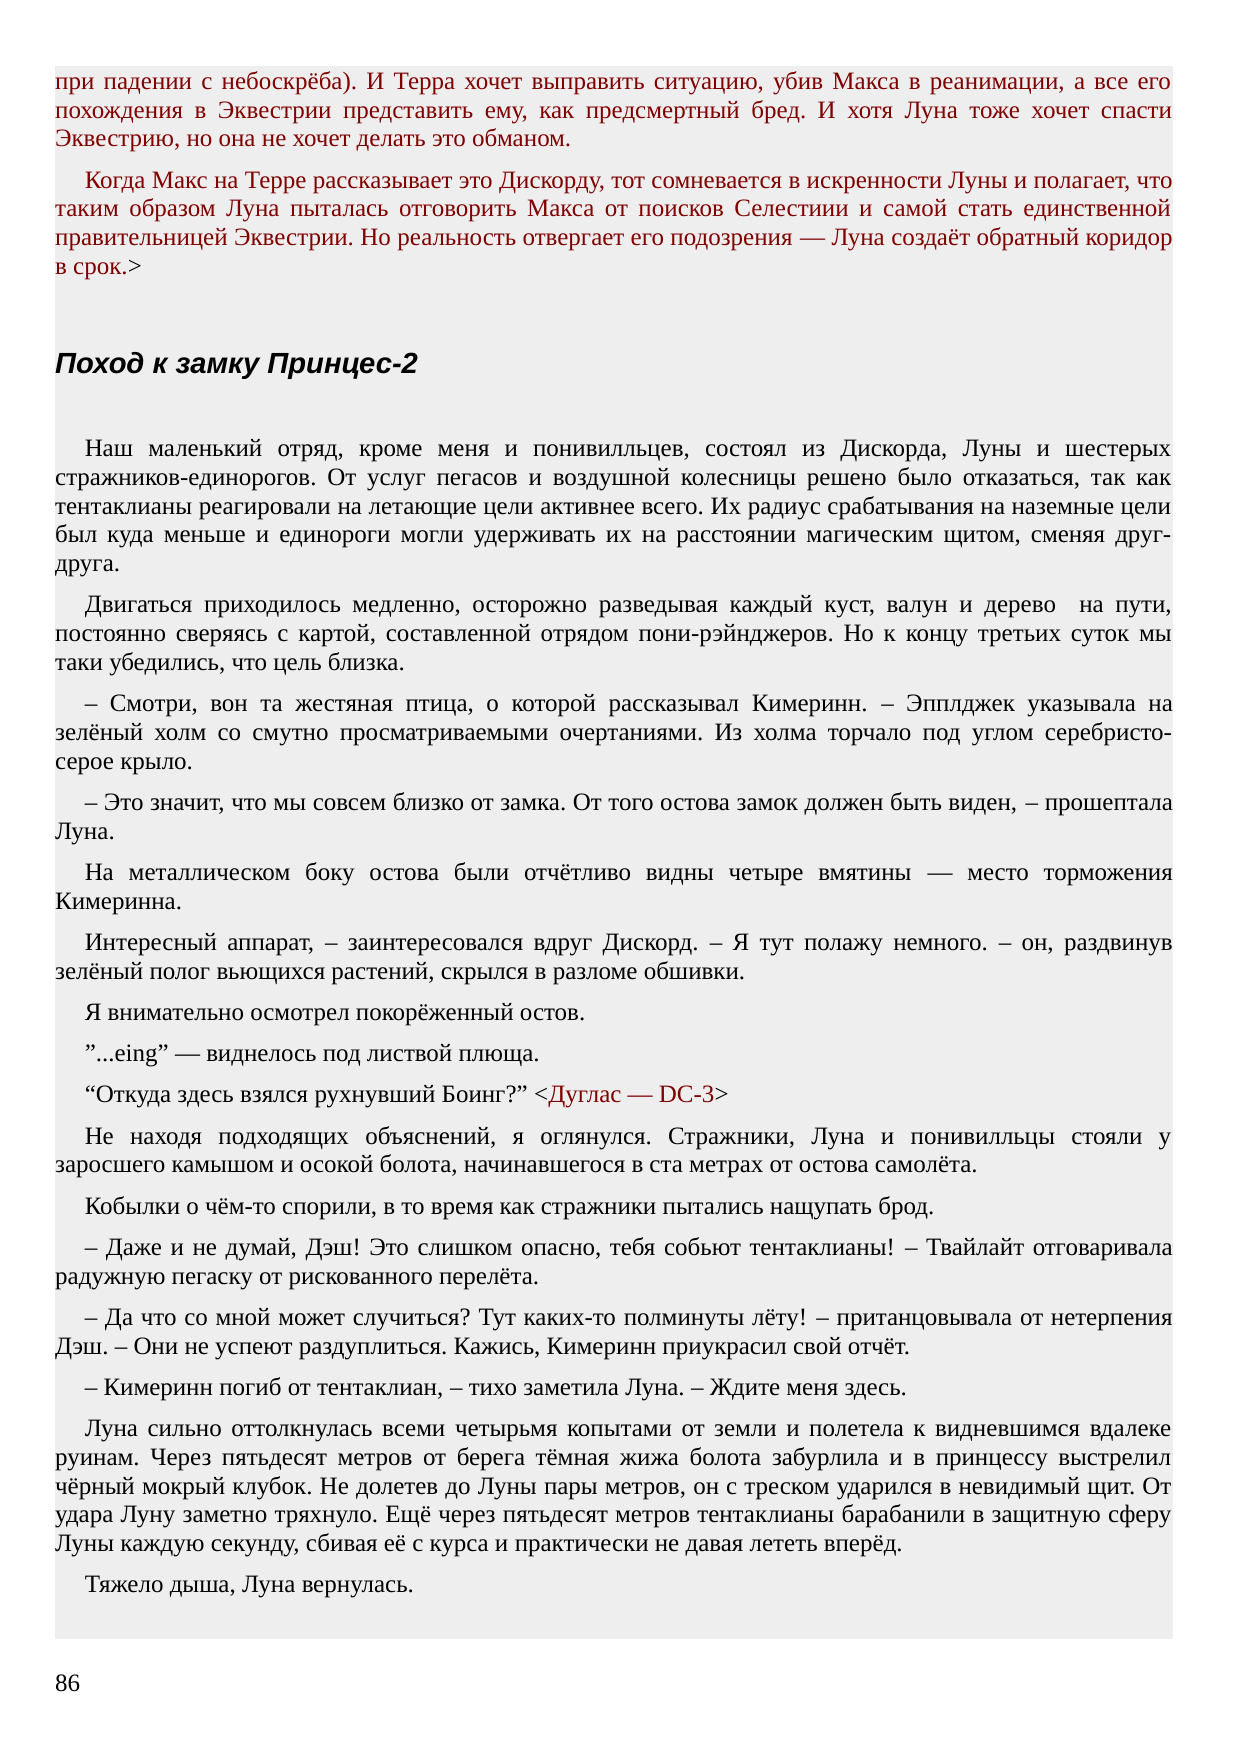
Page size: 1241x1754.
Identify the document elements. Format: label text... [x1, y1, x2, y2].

text Наш маленький отряд, кроме меня и понивилльцев, состоял из Дискорда, Луны и шестерых стражников-единорогов. От услуг пегасов и воздушной колесницы решено было отказаться, так как тентаклианы реагировали на летающие цели активнее всего. Их радиус срабатывания на наземные цели был куда меньше и единороги могли удерживать их на расстоянии магическим щитом, сменяя друг-друга. [55, 433, 1173, 577]
text – Даже и не думай, Дэш! Это слишком опасно, тебя собьют тентаклианы! – Твайлайт отговаривала радужную пегаску от рискованного перелёта. [55, 1232, 1173, 1289]
text – Это значит, что мы совсем близко от замка. От того остова замок должен быть виден, – прошептала Луна. [55, 787, 1173, 844]
subtitle Поход к замку Принцес-2 [55, 346, 1173, 379]
text Когда Макс на Терре рассказывает это Дискорду, тот сомневается в искренности Луны и полагает, что таким образом Луна пыталась отговорить Макса от поисков Селестиии и самой стать единственной правительницей Эквестрии. Но реальность отвергает его подозрения — Луна создаёт обратный коридор в срок.> [55, 165, 1173, 280]
text – Кимеринн погиб от тентаклиан, – тихо заметила Луна. – Ждите меня здесь. [55, 1372, 1173, 1401]
text Я внимательно осмотрел покорёженный остов. [55, 997, 1173, 1026]
text при падении с небоскрёба). И Терра хочет выправить ситуацию, убив Макса в реанимации, а все его похождения в Эквестрии представить ему, как предсмертный бред. И хотя Луна тоже хочет спасти Эквестрию, но она не хочет делать это обманом. [55, 66, 1173, 152]
text “Откуда здесь взялся рухнувший Боинг?” <Дуглас — DC-3> [55, 1079, 1173, 1108]
text Не находя подходящих объяснений, я оглянулся. Стражники, Луна и понивилльцы стояли у заросшего камышом и осокой болота, начинавшегося в ста метрах от остова самолёта. [55, 1121, 1173, 1178]
text Интересный аппарат, – заинтересовался вдруг Дискорд. – Я тут полажу немного. – он, раздвинув зелёный полог вьющихся растений, скрылся в разломе обшивки. [55, 927, 1173, 984]
text – Смотри, вон та жестяная птица, о которой рассказывал Кимеринн. – Эпплджек указывала на зелёный холм со смутно просматриваемыми очертаниями. Из холма торчало под углом серебристо-серое крыло. [55, 688, 1173, 774]
text Луна сильно оттолкнулась всеми четырьмя копытами от земли и полетела к видневшимся вдалеке руинам. Через пятьдесят метров от берега тёмная жижа болота забурлила и в принцессу выстрелил чёрный мокрый клубок. Не долетев до Луны пары метров, он с треском ударился в невидимый щит. От удара Луну заметно тряхнуло. Ещё через пятьдесят метров тентаклианы барабанили в защитную сферу Луны каждую секунду, сбивая её с курса и практически не давая лететь вперёд. [55, 1413, 1173, 1557]
text ”...eing” — виднелось под листвой плюща. [55, 1038, 1173, 1067]
text Кобылки о чём-то спорили, в то время как стражники пытались нащупать брод. [55, 1191, 1173, 1219]
text Двигаться приходилось медленно, осторожно разведывая каждый куст, валун и дерево на пути, постоянно сверяясь с картой, составленной отрядом пони-рэйнджеров. Но к концу третьих суток мы таки убедились, что цель близка. [55, 589, 1173, 676]
text – Да что со мной может случиться? Тут каких-то полминуты лёту! – пританцовывала от нетерпения Дэш. – Они не успеют раздуплиться. Кажись, Кимеринн приукрасил свой отчёт. [55, 1302, 1173, 1359]
text На металлическом боку остова были отчётливо видны четыре вмятины — место торможения Кимеринна. [55, 857, 1173, 914]
text Тяжело дыша, Луна вернулась. [55, 1569, 1173, 1598]
